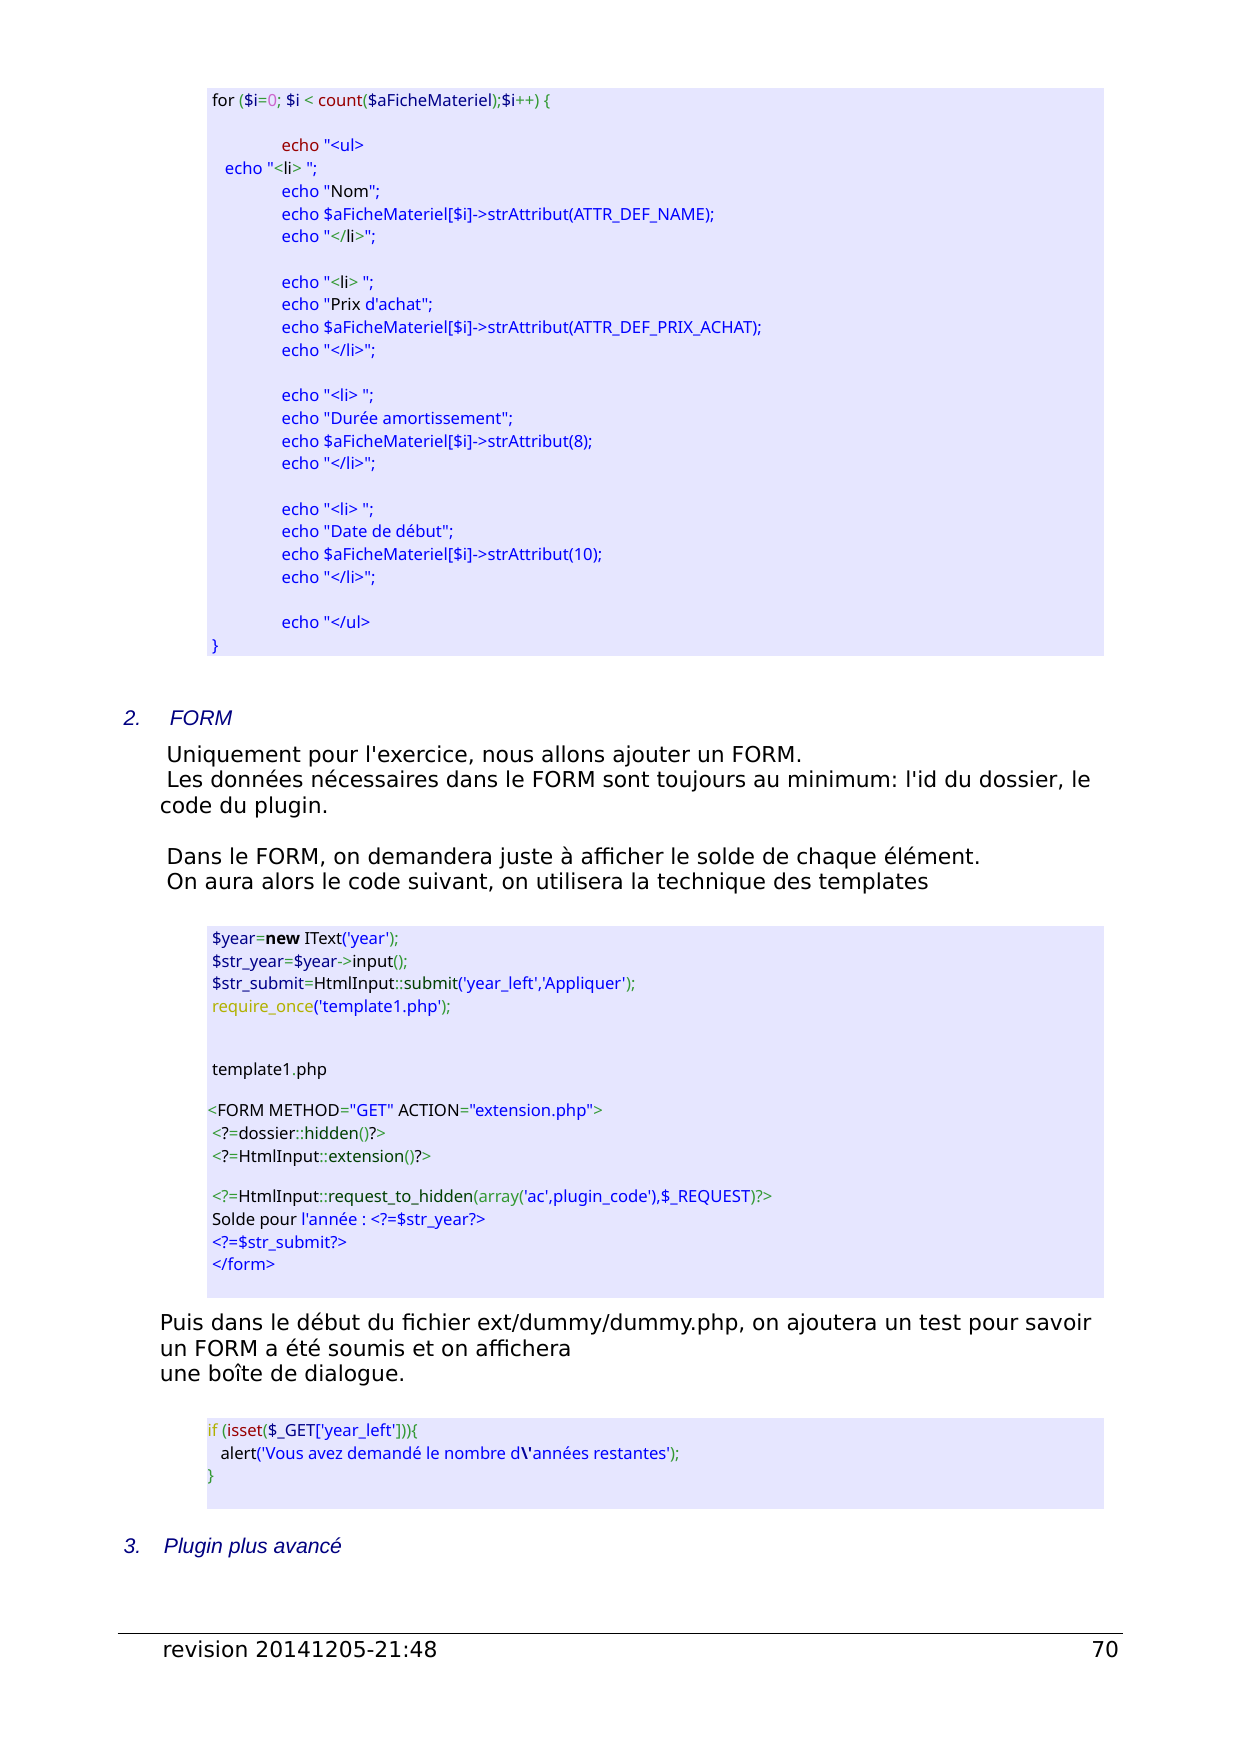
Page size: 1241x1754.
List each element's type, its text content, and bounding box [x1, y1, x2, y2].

text for ($i=0; $i < count($aFicheMateriel);$i++) { echo "<ul> echo "<li> "; echo "Nom"; echo $aFicheMateriel[$i]->strAttribut(ATTR_DEF_NAME); echo "</li>"; echo "<li> "; echo "Prix d'achat"; echo $aFicheMateriel[$i]->strAttribut(ATTR_DEF_PRIX_ACHAT); echo "</li>"; echo "<li> "; echo "Durée amortissement"; echo $aFicheMateriel[$i]->strAttribut(8); echo "</li>"; echo "<li> "; echo "Date de début"; echo $aFicheMateriel[$i]->strAttribut(10); echo "</li>"; echo "</ul> } [207, 88, 1104, 656]
subtitle Plugin plus avancé [117, 1533, 1123, 1558]
text if (isset($_GET['year_left'])){ alert('Vous avez demandé le nombre d\'années restantes'); } [207, 1418, 1104, 1509]
text <?=HtmlInput::request_to_hidden(array('ac',plugin_code'),$_REQUEST)?> Solde pour l'année : <?=$str_year?> <?=$str_submit?> </form> [207, 1185, 1104, 1298]
text Puis dans le début du fichier ext/dummy/dummy.php, on ajoutera un test pour savoir un FORM a été soumis et on affichera une boîte de dialogue. [159, 1310, 1123, 1412]
subtitle FORM [117, 706, 1123, 730]
text Uniquement pour l'exercice, nous allons ajouter un FORM. Les données nécessaires dans le FORM sont toujours au minimum: l'id du dossier, le code du plugin. Dans le FORM, on demandera juste à afficher le solde de chaque élément. On aura alors le code suivant, on utilisera la technique des templates [159, 742, 1123, 920]
text template1.php [207, 1035, 1104, 1081]
text <FORM METHOD="GET" ACTION="extension.php"> <?=dossier::hidden()?> <?=HtmlInput::extension()?> [207, 1099, 1104, 1167]
text $year=new IText('year'); $str_year=$year->input(); $str_submit=HtmlInput::submit('year_left','Appliquer'); require_once('template1.php'); [207, 926, 1104, 1017]
